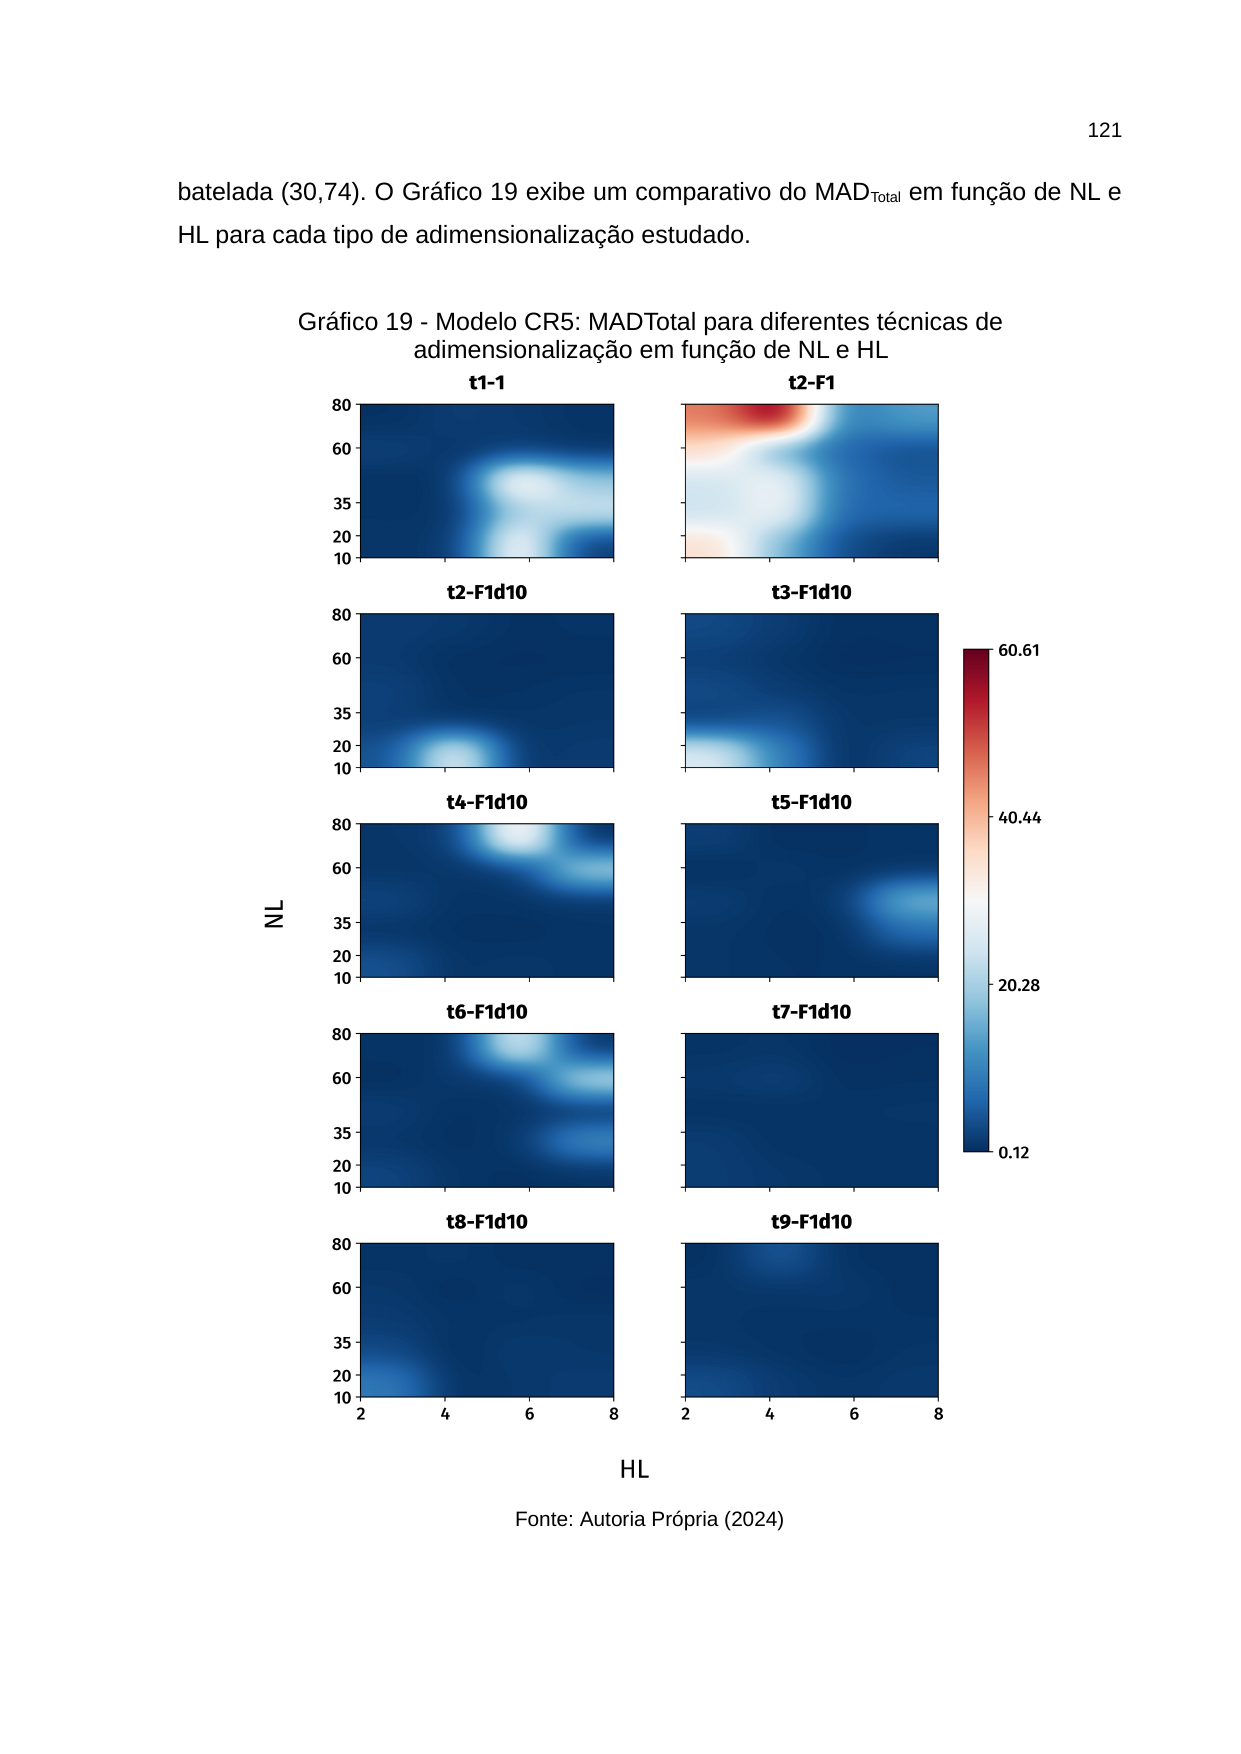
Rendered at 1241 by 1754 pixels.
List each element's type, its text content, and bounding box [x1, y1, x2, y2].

text batelada (30,74). O Gráfico 19 exibe um comparativo do MADTotal em função de NL e HL para cada tipo de adimensionalização estudado. [177, 177, 1122, 249]
text Gráfico 19 - Modelo CR5: MADTotal para diferentes técnicas de adimensionalização em função de NL e HL [251, 306, 1050, 363]
text Fonte: Autoria Própria (2024) [177, 1507, 1122, 1531]
picture [251, 363, 1051, 1493]
